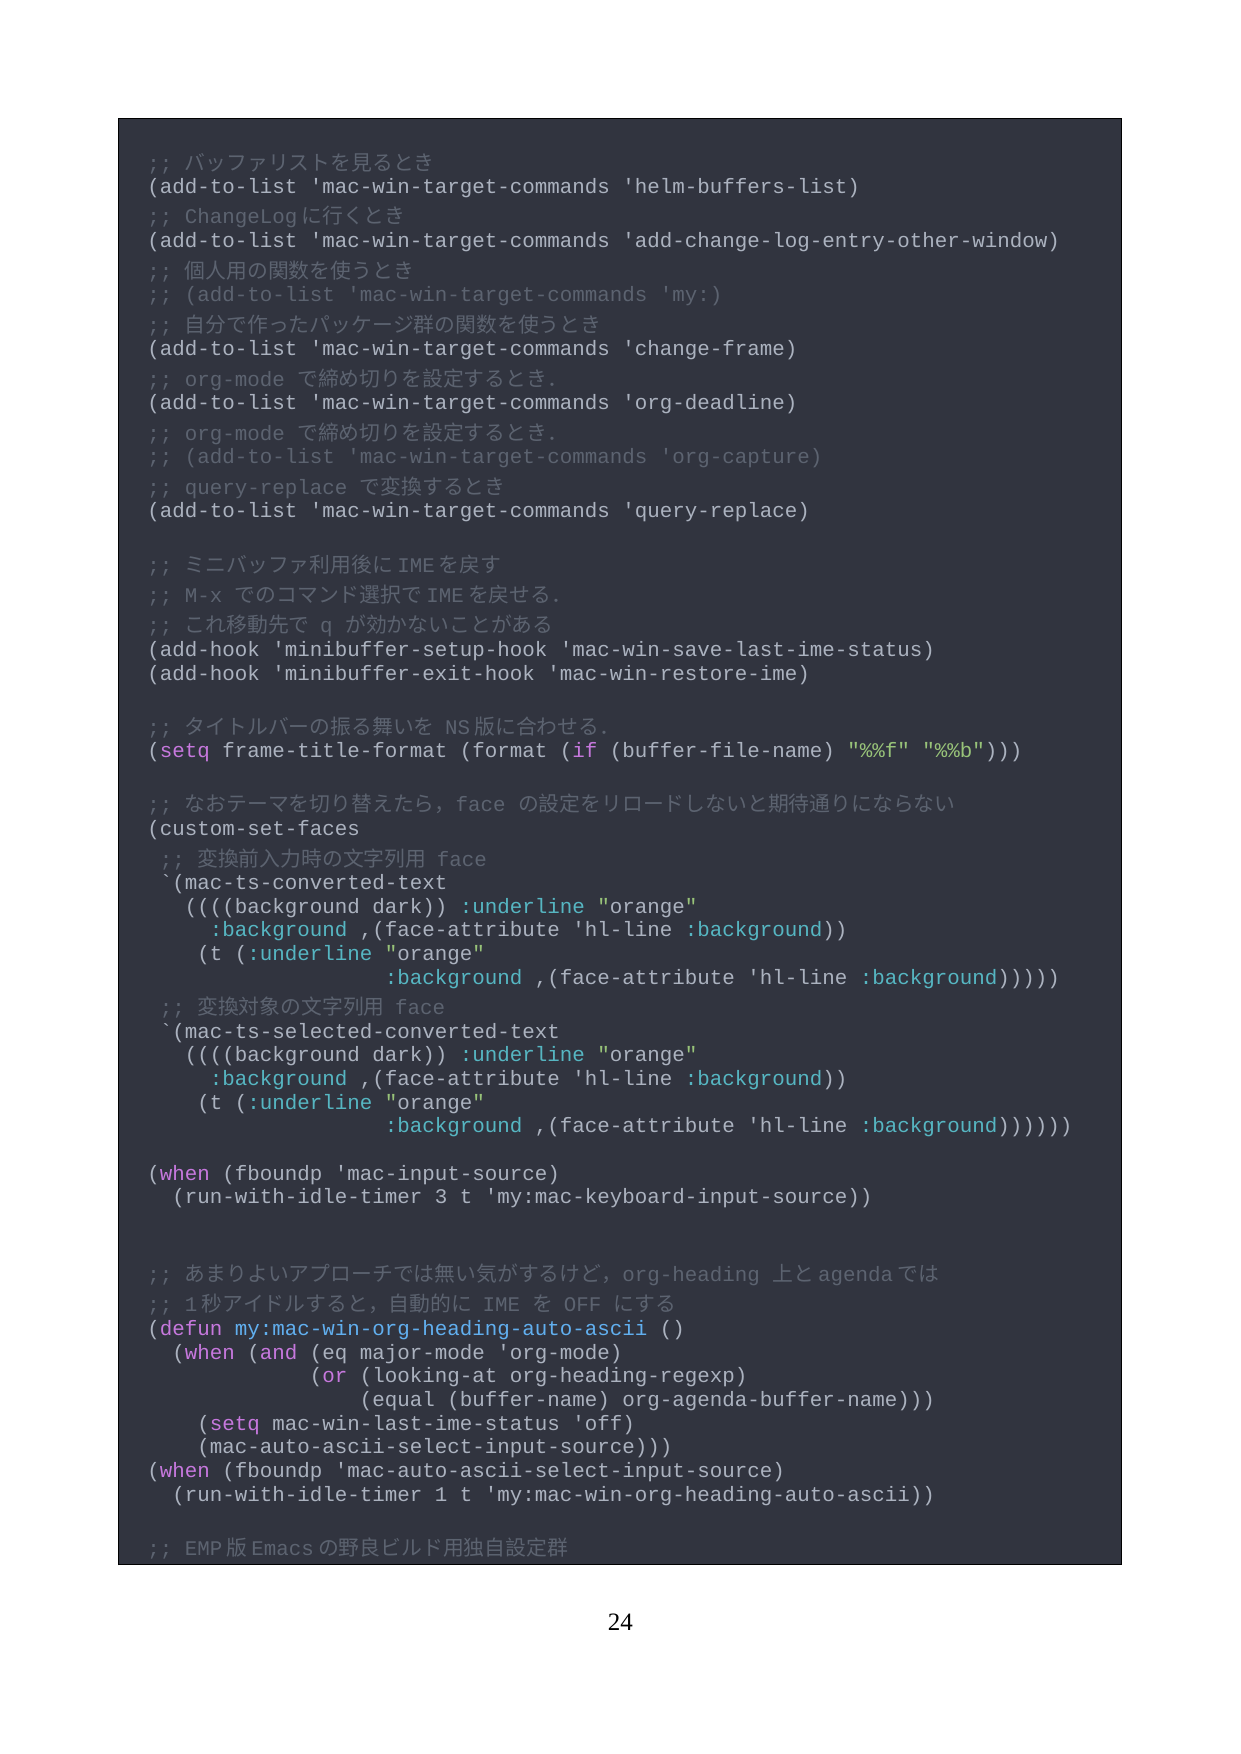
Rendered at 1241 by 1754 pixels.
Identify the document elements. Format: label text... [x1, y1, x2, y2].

text ;; 変換対象の文字列用 face [119, 986, 1121, 1017]
text (mac-auto-ascii-select-input-source))) [119, 1432, 1121, 1456]
text (equal (buffer-name) org-agenda-buffer-name))) [119, 1385, 1121, 1409]
text ;; 個人用の関数を使うとき [119, 250, 1121, 280]
text :background ,(face-attribute 'hl-line :background)))))) [119, 1111, 1121, 1135]
text ;; org-mode で締め切りを設定するとき． [119, 358, 1121, 388]
text (run-with-idle-timer 1 t 'my:mac-win-org-heading-auto-ascii)) [119, 1480, 1121, 1503]
text (setq mac-win-last-ime-status 'off) [119, 1409, 1121, 1432]
text (t (:underline "orange" [119, 939, 1121, 963]
text ;; M-x でのコマンド選択でIMEを戻せる． [119, 574, 1121, 605]
text (add-to-list 'mac-win-target-commands 'change-frame) [119, 334, 1121, 358]
text ;; タイトルバーの振る舞いを NS版に合わせる． [119, 706, 1121, 736]
text ;; EMP版Emacsの野良ビルド用独自設定群 [119, 1527, 1121, 1564]
text ;; (add-to-list 'mac-win-target-commands 'org-capture) [119, 442, 1121, 466]
text :background ,(face-attribute 'hl-line :background)) [119, 916, 1121, 939]
text (when (and (eq major-mode 'org-mode) [119, 1338, 1121, 1361]
text ;; query-replace で変換するとき [119, 466, 1121, 497]
text (t (:underline "orange" [119, 1088, 1121, 1111]
text ;; 1秒アイドルすると，自動的に IME を OFF にする [119, 1284, 1121, 1314]
text (add-hook 'minibuffer-setup-hook 'mac-win-save-last-ime-status) [119, 635, 1121, 659]
text ((((background dark)) :underline "orange" [119, 1041, 1121, 1064]
text `(mac-ts-converted-text [119, 868, 1121, 892]
text ;; 変換前入力時の文字列用 face [119, 838, 1121, 868]
text :background ,(face-attribute 'hl-line :background))))) [119, 963, 1121, 986]
text (add-to-list 'mac-win-target-commands 'org-deadline) [119, 388, 1121, 412]
text ;; (add-to-list 'mac-win-target-commands 'my:) [119, 280, 1121, 304]
text `(mac-ts-selected-converted-text [119, 1017, 1121, 1041]
text (add-to-list 'mac-win-target-commands 'query-replace) [119, 497, 1121, 520]
text ;; これ移動先で q が効かないことがある [119, 605, 1121, 635]
text (when (fboundp 'mac-input-source) [119, 1159, 1121, 1182]
text (run-with-idle-timer 3 t 'my:mac-keyboard-input-source)) [119, 1182, 1121, 1206]
text ;; 自分で作ったパッケージ群の関数を使うとき [119, 304, 1121, 334]
text ;; バッファリストを見るとき [119, 142, 1121, 172]
text (setq frame-title-format (format (if (buffer-file-name) "%%f" "%%b"))) [119, 736, 1121, 760]
text ;; なおテーマを切り替えたら，face の設定をリロードしないと期待通りにならない [119, 784, 1121, 814]
text (custom-set-faces [119, 814, 1121, 838]
text ;; ミニバッファ利用後にIMEを戻す [119, 544, 1121, 574]
text :background ,(face-attribute 'hl-line :background)) [119, 1064, 1121, 1088]
text (add-to-list 'mac-win-target-commands 'add-change-log-entry-other-window) [119, 226, 1121, 250]
text ;; あまりよいアプローチでは無い気がするけど，org-heading 上とagendaでは [119, 1253, 1121, 1284]
text (or (looking-at org-heading-regexp) [119, 1361, 1121, 1385]
text ;; ChangeLogに行くとき [119, 196, 1121, 226]
text ;; org-mode で締め切りを設定するとき． [119, 412, 1121, 442]
text ((((background dark)) :underline "orange" [119, 892, 1121, 916]
text (defun my:mac-win-org-heading-auto-ascii () [119, 1314, 1121, 1338]
text (add-to-list 'mac-win-target-commands 'helm-buffers-list) [119, 172, 1121, 196]
text (add-hook 'minibuffer-exit-hook 'mac-win-restore-ime) [119, 659, 1121, 682]
text (when (fboundp 'mac-auto-ascii-select-input-source) [119, 1456, 1121, 1480]
